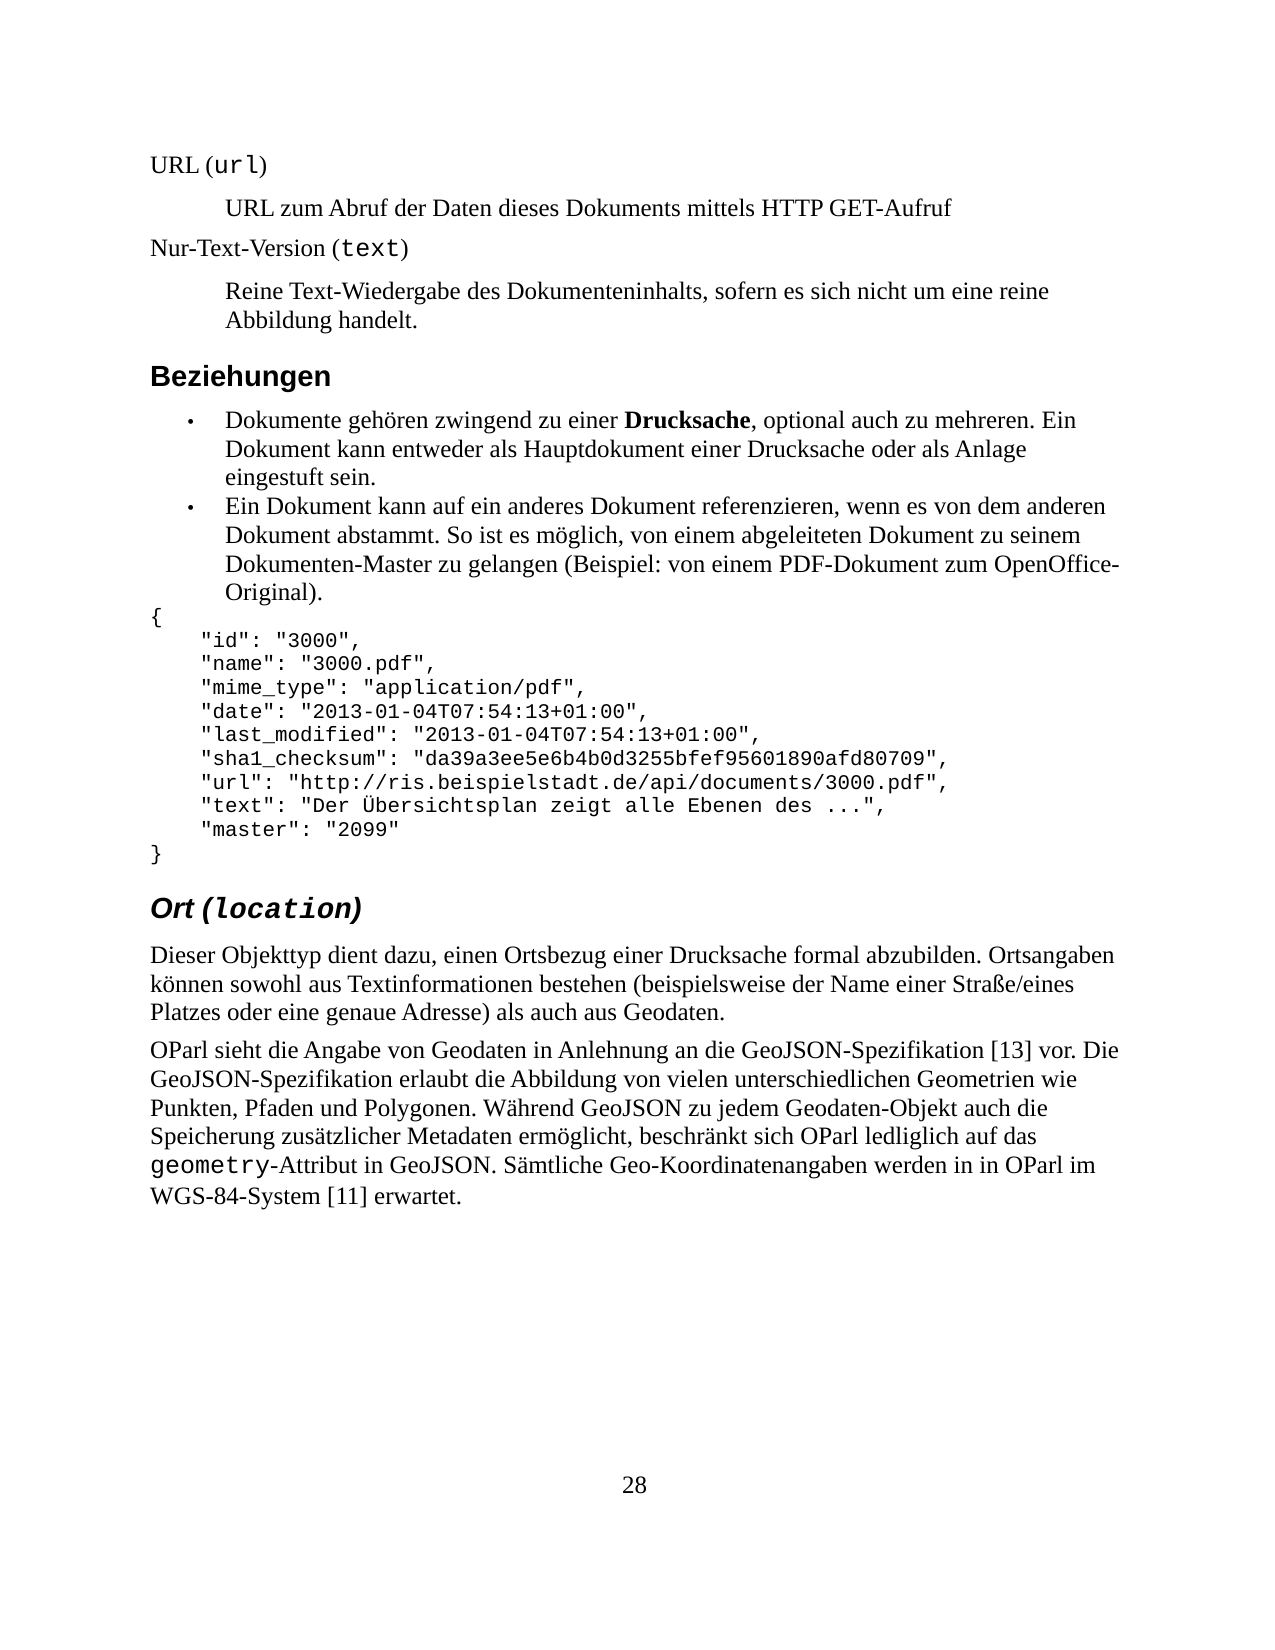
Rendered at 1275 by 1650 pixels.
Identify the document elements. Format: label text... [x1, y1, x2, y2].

text "name": "3000.pdf", [150, 653, 1125, 677]
list Dokumente gehören zwingend zu einer Drucksache, optional auch zu mehreren. Ein Dokument kann entweder als Hauptdokument einer Drucksache oder als Anlage eingestuft sein. [187, 405, 1125, 491]
text "id": "3000", [150, 630, 1125, 653]
subtitle Beziehungen [150, 359, 1125, 392]
text URL (url) [150, 150, 1125, 181]
text Dieser Objekttyp dient dazu, einen Ortsbezug einer Drucksache formal abzubilden. Ortsangaben können sowohl aus Textinformationen bestehen (beispielsweise der Name einer Straße/eines Platzes oder eine genaue Adresse) als auch aus Geodaten. [150, 940, 1125, 1026]
text } [150, 843, 1125, 866]
text { [150, 606, 1125, 630]
list Ein Dokument kann auf ein anderes Dokument referenzieren, wenn es von dem anderen Dokument abstammt. So ist es möglich, von einem abgeleiteten Dokument zu seinem Dokumenten-Master zu gelangen (Beispiel: von einem PDF-Dokument zum OpenOffice-Original). [187, 491, 1125, 606]
text "sha1_checksum": "da39a3ee5e6b4b0d3255bfef95601890afd80709", [150, 748, 1125, 772]
text "text": "Der Übersichtsplan zeigt alle Ebenen des ...", [150, 795, 1125, 819]
text "url": "http://ris.beispielstadt.de/api/documents/3000.pdf", [150, 772, 1125, 795]
text "last_modified": "2013-01-04T07:54:13+01:00", [150, 724, 1125, 748]
text URL zum Abruf der Daten dieses Dokuments mittels HTTP GET-Aufruf [225, 193, 1125, 222]
text "master": "2099" [150, 819, 1125, 843]
text Nur-Text-Version (text) [150, 233, 1125, 264]
text "date": "2013-01-04T07:54:13+01:00", [150, 701, 1125, 724]
text OParl sieht die Angabe von Geodaten in Anlehnung an die GeoJSON-Spezifikation [13] vor. Die GeoJSON-Spezifikation erlaubt die Abbildung von vielen unterschiedlichen Geometrien wie Punkten, Pfaden und Polygonen. Während GeoJSON zu jedem Geodaten-Objekt auch die Speicherung zusätzlicher Metadaten ermöglicht, beschränkt sich OParl ledliglich auf das geometry-Attribut in GeoJSON. Sämtliche Geo-Koordinatenangaben werden in in OParl im WGS-84-System [11] erwartet. [150, 1035, 1125, 1210]
text "mime_type": "application/pdf", [150, 677, 1125, 701]
subtitle Ort (location) [150, 891, 1125, 927]
text Reine Text-Wiedergabe des Dokumenteninhalts, sofern es sich nicht um eine reine Abbildung handelt. [225, 276, 1125, 334]
